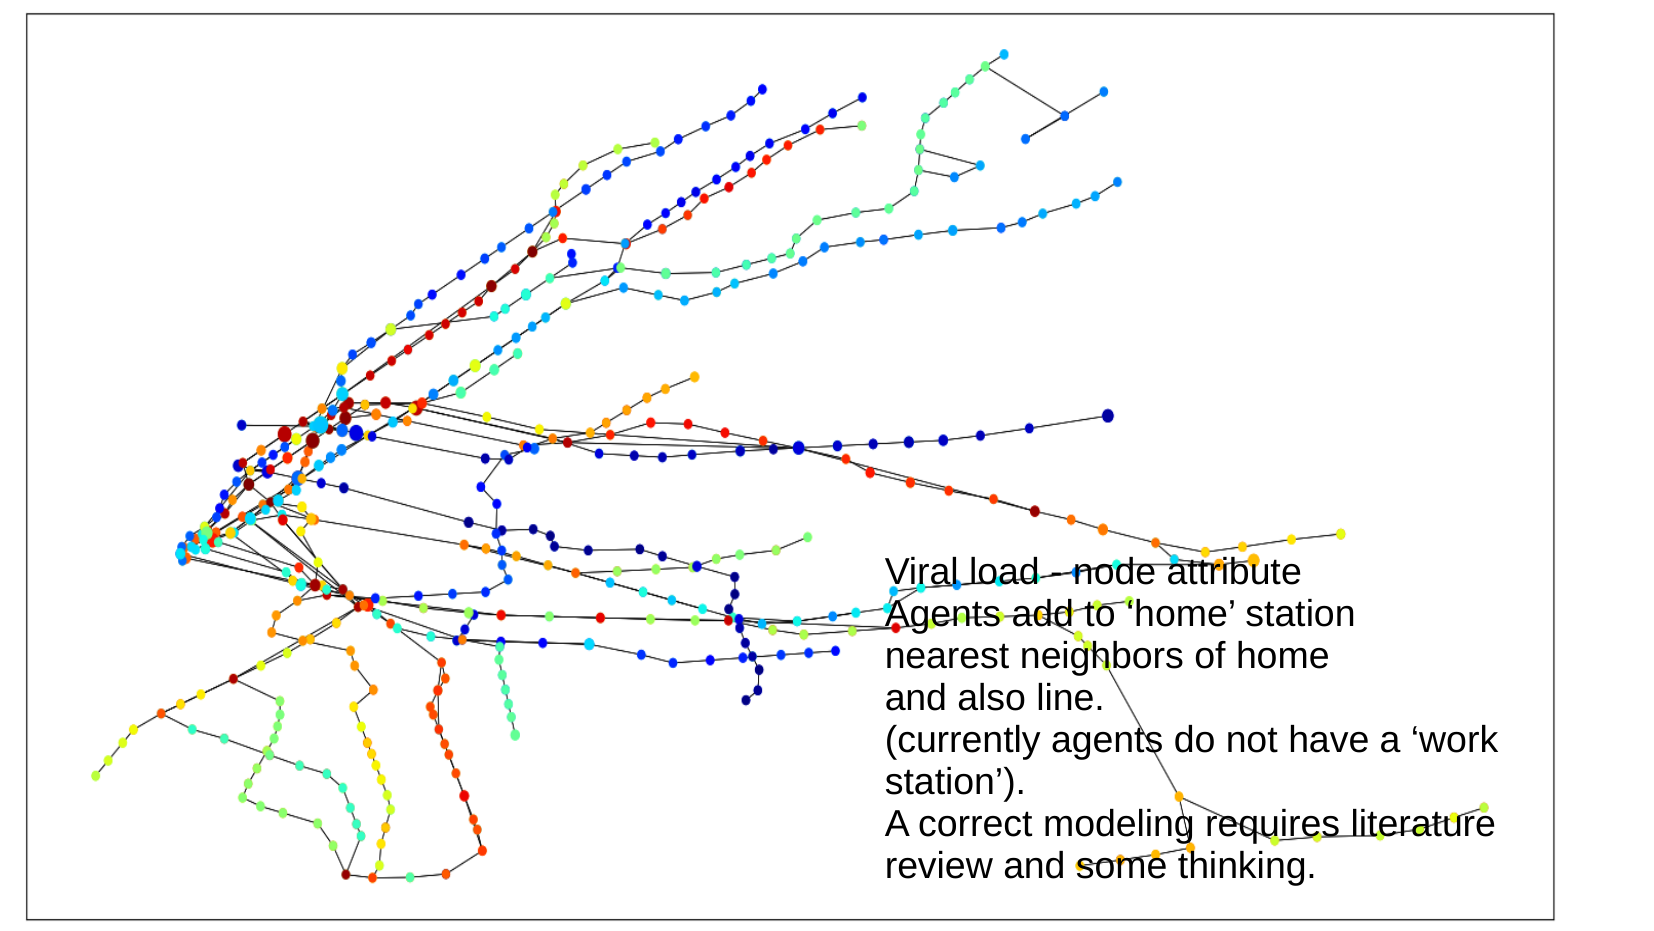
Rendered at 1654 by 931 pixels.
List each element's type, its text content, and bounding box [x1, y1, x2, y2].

picture [15, 0, 1576, 930]
text_box Viral load - node attribute Agents add to ‘home’ station nearest neighbors of home and also line. (currently agents do not have a ‘work station’). A correct modeling requires literature review and some thinking. [870, 543, 1531, 894]
